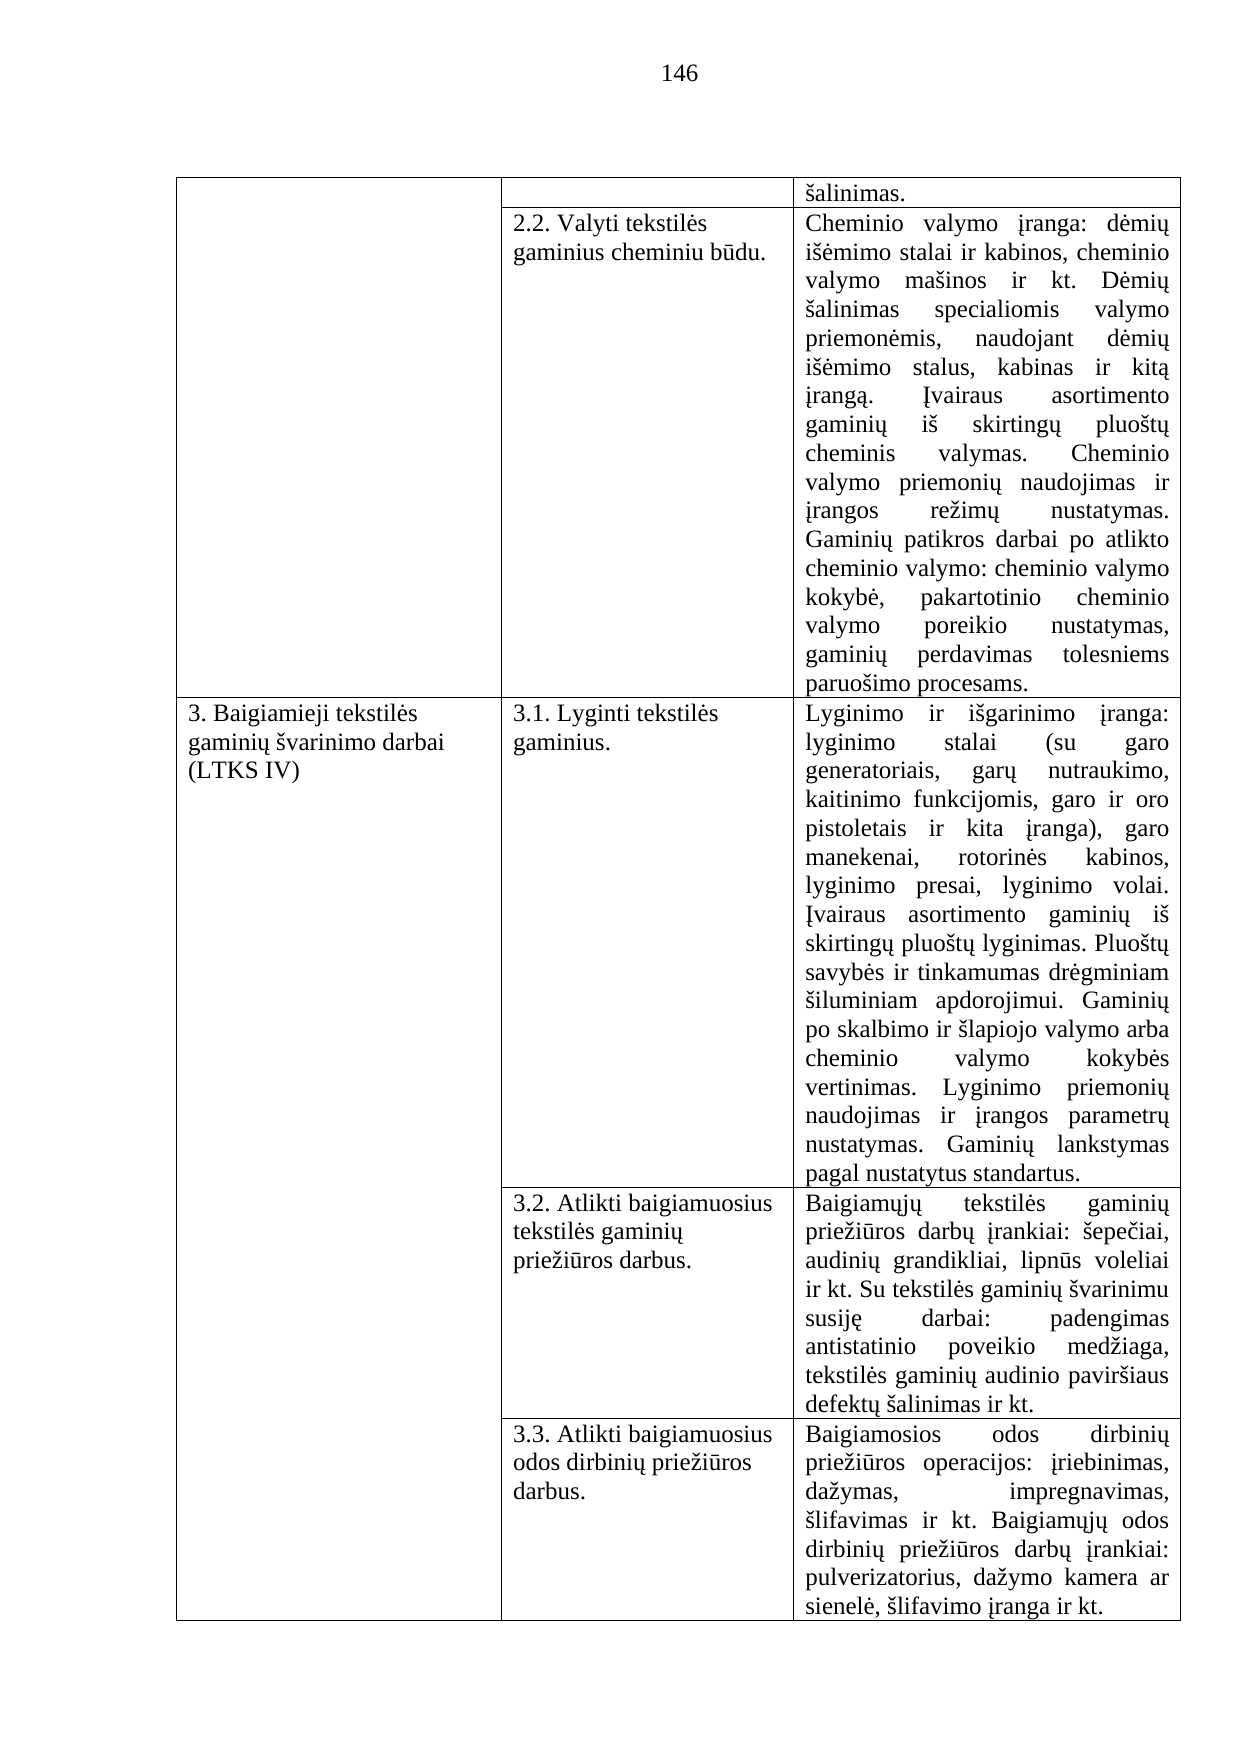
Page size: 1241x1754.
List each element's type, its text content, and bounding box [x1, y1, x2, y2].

table_cell 3. Baigiamieji tekstilės gaminių švarinimo darbai (LTKS IV) [177, 698, 501, 1620]
table_cell Baigiamųjų tekstilės gaminių priežiūros darbų įrankiai: šepečiai, audinių grandikliai, lipnūs voleliai ir kt. Su tekstilės gaminių švarinimu susiję darbai: padengimas antistatinio poveikio medžiaga, tekstilės gaminių audinio paviršiaus defektų šalinimas ir kt. [794, 1188, 1180, 1418]
table_cell [177, 178, 501, 697]
table_cell Cheminio valymo įranga: dėmių išėmimo stalai ir kabinos, cheminio valymo mašinos ir kt. Dėmių šalinimas specialiomis valymo priemonėmis, naudojant dėmių išėmimo stalus, kabinas ir kitą įrangą. Įvairaus asortimento gaminių iš skirtingų pluoštų cheminis valymas. Cheminio valymo priemonių naudojimas ir įrangos režimų nustatymas. Gaminių patikros darbai po atlikto cheminio valymo: cheminio valymo kokybė, pakartotinio cheminio valymo poreikio nustatymas, gaminių perdavimas tolesniems paruošimo procesams. [794, 208, 1180, 697]
table_cell Baigiamosios odos dirbinių priežiūros operacijos: įriebinimas, dažymas, impregnavimas, šlifavimas ir kt. Baigiamųjų odos dirbinių priežiūros darbų įrankiai: pulverizatorius, dažymo kamera ar sienelė, šlifavimo įranga ir kt. [794, 1419, 1180, 1620]
table_cell 2.2. Valyti tekstilės gaminius cheminiu būdu. [502, 208, 793, 697]
table_cell 3.2. Atlikti baigiamuosius tekstilės gaminių priežiūros darbus. [502, 1188, 793, 1418]
table_cell šalinimas. [794, 178, 1180, 207]
table_cell [502, 178, 793, 207]
table_cell Lyginimo ir išgarinimo įranga: lyginimo stalai (su garo generatoriais, garų nutraukimo, kaitinimo funkcijomis, garo ir oro pistoletais ir kita įranga), garo manekenai, rotorinės kabinos, lyginimo presai, lyginimo volai. Įvairaus asortimento gaminių iš skirtingų pluoštų lyginimas. Pluoštų savybės ir tinkamumas drėgminiam šiluminiam apdorojimui. Gaminių po skalbimo ir šlapiojo valymo arba cheminio valymo kokybės vertinimas. Lyginimo priemonių naudojimas ir įrangos parametrų nustatymas. Gaminių lankstymas pagal nustatytus standartus. [794, 698, 1180, 1187]
table_cell 3.1. Lyginti tekstilės gaminius. [502, 698, 793, 1187]
table_cell 3.3. Atlikti baigiamuosius odos dirbinių priežiūros darbus. [502, 1419, 793, 1620]
